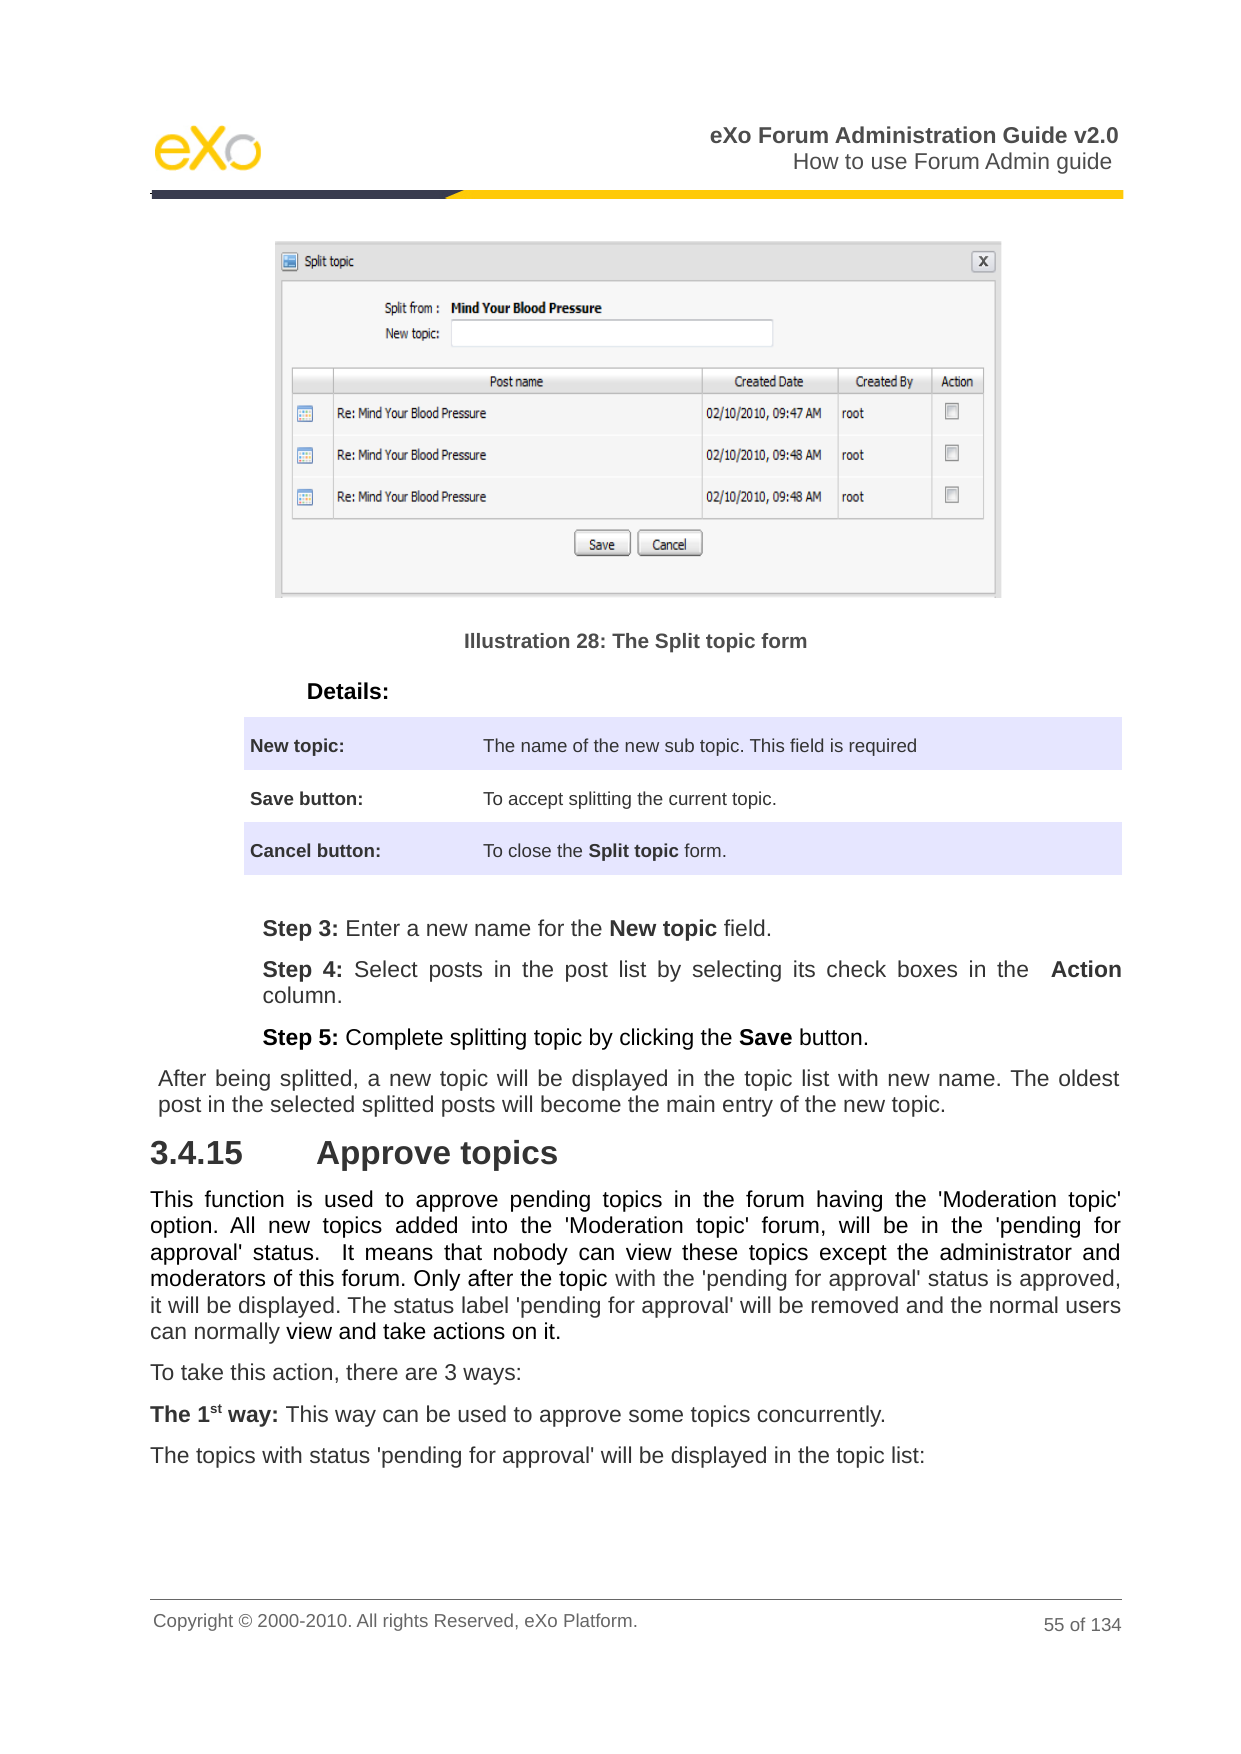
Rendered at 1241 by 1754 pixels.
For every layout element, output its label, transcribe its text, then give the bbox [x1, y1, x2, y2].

list This function is used to approve pending topics in the forum having the 'Moderation topic' option. All new topics added into the 'Moderation topic' forum, will be in the 'pending for approval' status. It means that nobody can view these topics except the administrator and moderators of this forum. Only after the topic with the 'pending for approval' status is approved, it will be displayed. The status label 'pending for approval' will be removed and the normal users can normally view and take actions on it. [112, 1186, 1122, 1344]
table_cell Save button: [244, 770, 477, 822]
picture [155, 125, 262, 171]
text The topics with status 'pending for approval' will be displayed in the topic list: [150, 1442, 1122, 1468]
table_header The name of the new sub topic. This field is required [477, 717, 1122, 770]
text Details: [224, 223, 1122, 704]
list After being splitted, a new topic will be displayed in the topic list with new name. The oldest post in the selected splitted posts will become the main entry of the new topic. [120, 1065, 1122, 1118]
picture [151, 190, 1124, 199]
table_header New topic: [244, 717, 477, 770]
table_cell Cancel button: [244, 822, 477, 875]
table_cell To close the Split topic form. [477, 822, 1122, 875]
subtitle Approve topics [150, 1133, 1122, 1171]
list To take this action, there are 3 ways: [112, 1359, 1122, 1386]
text Illustration 28: The Split topic form [245, 598, 1026, 653]
table_cell To accept splitting the current topic. [477, 770, 1122, 822]
picture [275, 241, 1002, 598]
list Step 4: Select posts in the post list by selecting its check boxes in the Action column. [225, 956, 1122, 1009]
list Step 5: Complete splitting topic by clicking the Save button. [225, 1024, 1122, 1050]
text The 1st way: This way can be used to approve some topics concurrently. [150, 1401, 1122, 1427]
list Step 3: Enter a new name for the New topic field. [225, 914, 1122, 941]
